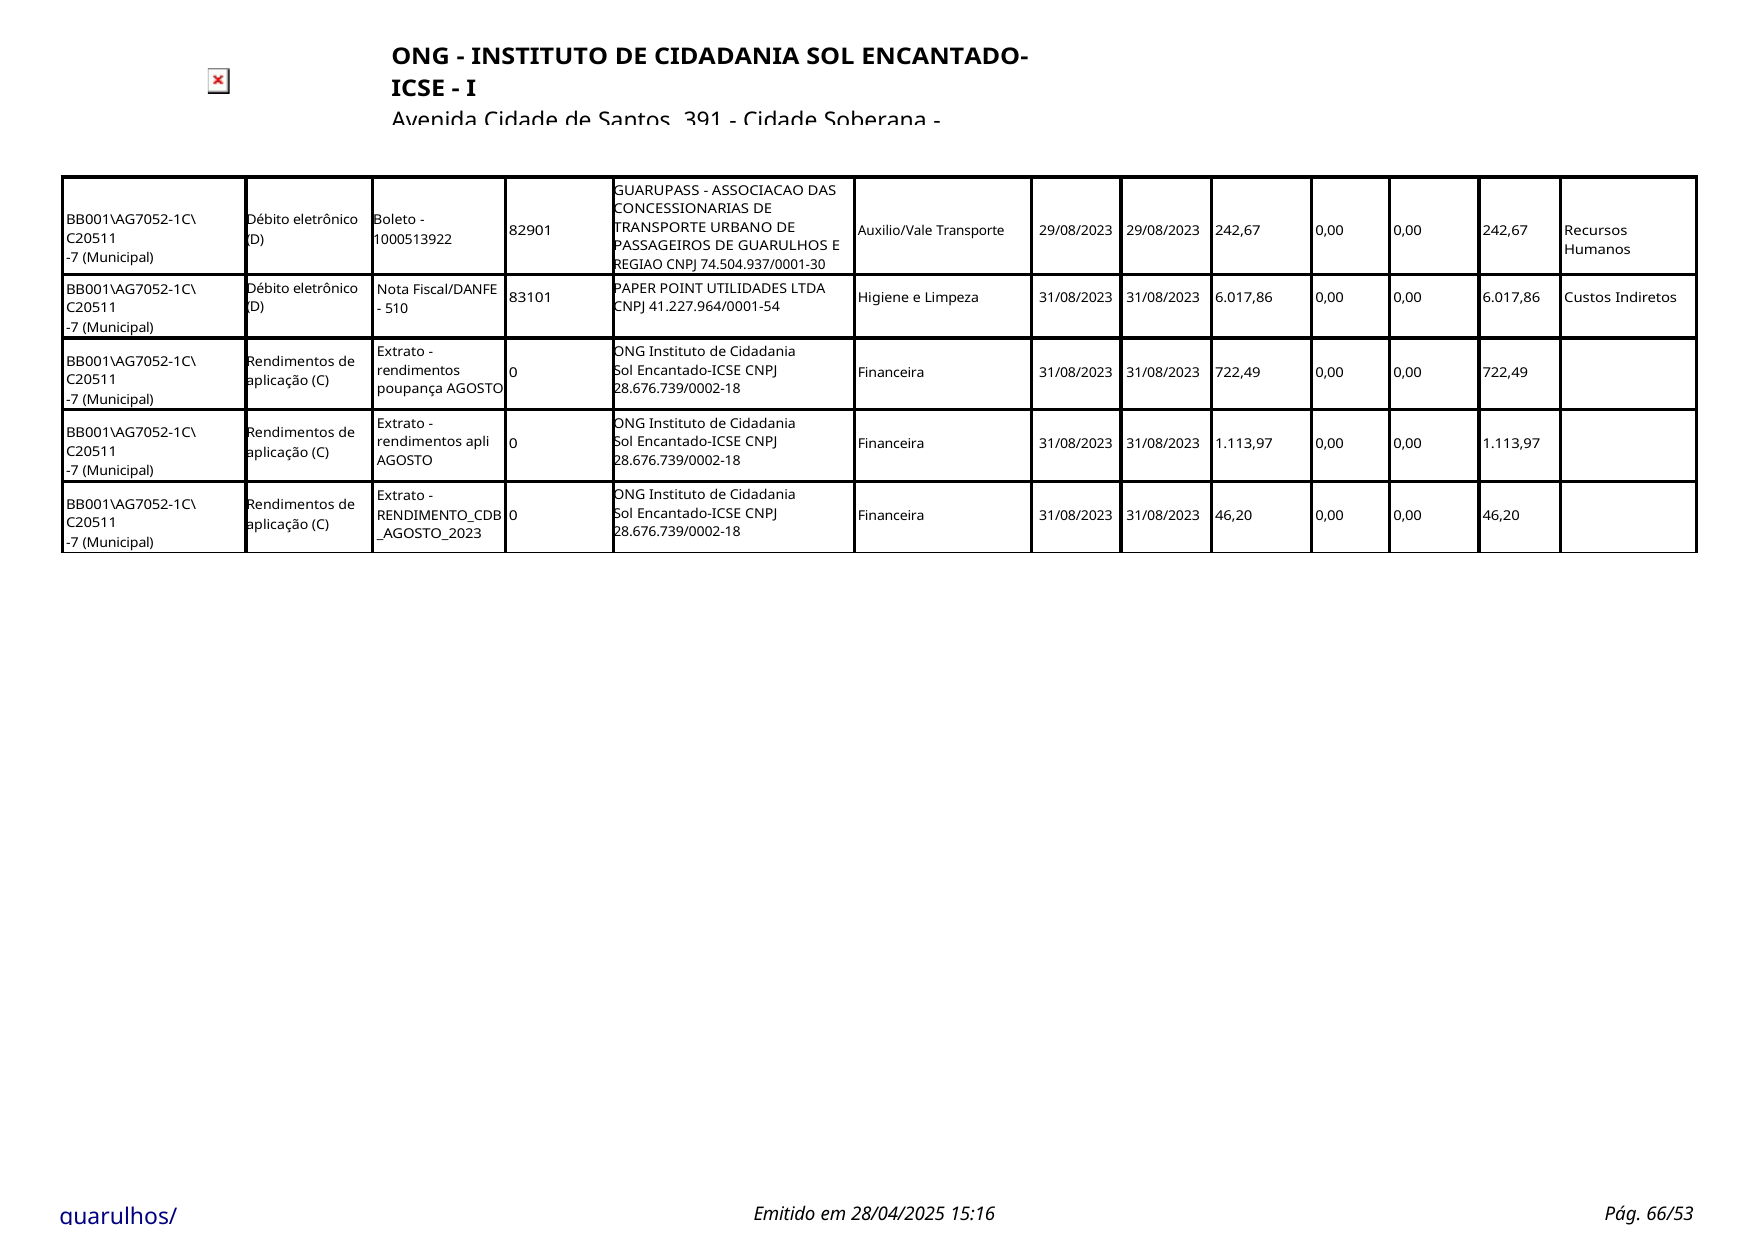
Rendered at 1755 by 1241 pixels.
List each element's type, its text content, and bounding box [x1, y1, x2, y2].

table_cell 6.017,86 [1481, 276, 1559, 336]
table_cell PAPER POINT UTILIDADES LTDA CNPJ 41.227.964/0001-54 [615, 276, 853, 336]
table_cell BB001\AG7052-1C\C20511 -7 (Municipal) [64, 340, 244, 408]
table_cell 722,49 [1213, 340, 1310, 408]
table_cell 1.113,97 [1213, 411, 1310, 480]
table_cell ONG Instituto de Cidadania Sol Encantado-ICSE CNPJ 28.676.739/0002-18 [615, 411, 853, 480]
table_cell 0 [507, 340, 612, 408]
table_cell 0,00 [1313, 411, 1388, 480]
table_cell Rendimentos de aplicação (C) [248, 483, 371, 551]
table_cell Higiene e Limpeza [856, 276, 1030, 336]
table_cell 1.113,97 [1481, 411, 1559, 480]
table_cell 46,20 [1213, 483, 1310, 551]
table_cell 83101 [507, 276, 612, 336]
table_cell 0,00 [1313, 179, 1388, 273]
table_cell [1562, 340, 1695, 408]
table_cell Rendimentos de aplicação (C) [248, 340, 371, 408]
table_cell 0,00 [1391, 179, 1477, 273]
table_cell Boleto - 1000513922 [374, 179, 504, 273]
table_cell Financeira [856, 483, 1030, 551]
table_cell 31/08/2023 [1033, 411, 1119, 480]
table_cell [1562, 483, 1695, 551]
table_cell 31/08/2023 [1123, 483, 1210, 551]
table_cell 0,00 [1391, 483, 1477, 551]
table_cell Extrato - rendimentos poupança AGOSTO [374, 340, 504, 408]
table_cell 0,00 [1391, 340, 1477, 408]
table_cell 0,00 [1313, 340, 1388, 408]
table_cell 722,49 [1481, 340, 1559, 408]
table_cell 0,00 [1313, 276, 1388, 336]
table_cell 46,20 [1481, 483, 1559, 551]
table_cell Financeira [856, 411, 1030, 480]
table_cell 0,00 [1391, 411, 1477, 480]
table_cell 29/08/2023 [1033, 179, 1119, 273]
table_cell Nota Fiscal/DANFE - 510 [374, 276, 504, 336]
table_cell Extrato - rendimentos apli AGOSTO [374, 411, 504, 480]
table_cell BB001\AG7052-1C\C20511 -7 (Municipal) [64, 483, 244, 551]
table_cell BB001\AG7052-1C\C20511 -7 (Municipal) [64, 276, 244, 336]
table_cell 31/08/2023 [1123, 411, 1210, 480]
table_cell 0 [507, 411, 612, 480]
table_cell 31/08/2023 [1123, 276, 1210, 336]
table_cell Auxilio/Vale Transporte [856, 179, 1030, 273]
table_cell Financeira [856, 340, 1030, 408]
table_cell 31/08/2023 [1033, 340, 1119, 408]
table_cell 0 [507, 483, 612, 551]
table_cell BB001\AG7052-1C\C20511 -7 (Municipal) [64, 179, 244, 273]
table_cell 82901 [507, 179, 612, 273]
table_cell 29/08/2023 [1123, 179, 1210, 273]
table_cell [1562, 411, 1695, 480]
table_cell 31/08/2023 [1033, 276, 1119, 336]
table_cell Extrato - RENDIMENTO_CDB _AGOSTO_2023 [374, 483, 504, 551]
table_cell 31/08/2023 [1033, 483, 1119, 551]
table_cell ONG Instituto de Cidadania Sol Encantado-ICSE CNPJ 28.676.739/0002-18 [615, 340, 853, 408]
table_cell Débito eletrônico (D) [248, 179, 371, 273]
table_cell 6.017,86 [1213, 276, 1310, 336]
table_cell 0,00 [1313, 483, 1388, 551]
table_cell 31/08/2023 [1123, 340, 1210, 408]
table_cell Custos Indiretos [1562, 276, 1695, 336]
table_cell Débito eletrônico (D) [248, 276, 371, 336]
table_cell 242,67 [1481, 179, 1559, 273]
table_cell 0,00 [1391, 276, 1477, 336]
table_cell BB001\AG7052-1C\C20511 -7 (Municipal) [64, 411, 244, 480]
table_cell ONG Instituto de Cidadania Sol Encantado-ICSE CNPJ 28.676.739/0002-18 [615, 483, 853, 551]
table_cell Rendimentos de aplicação (C) [248, 411, 371, 480]
table_cell Recursos Humanos [1562, 179, 1695, 273]
table_cell 242,67 [1213, 179, 1310, 273]
table_cell GUARUPASS - ASSOCIACAO DAS CONCESSIONARIAS DE TRANSPORTE URBANO DE PASSAGEIROS DE GUARULHOS E REGIAO CNPJ 74.504.937/0001-30 [615, 179, 853, 273]
